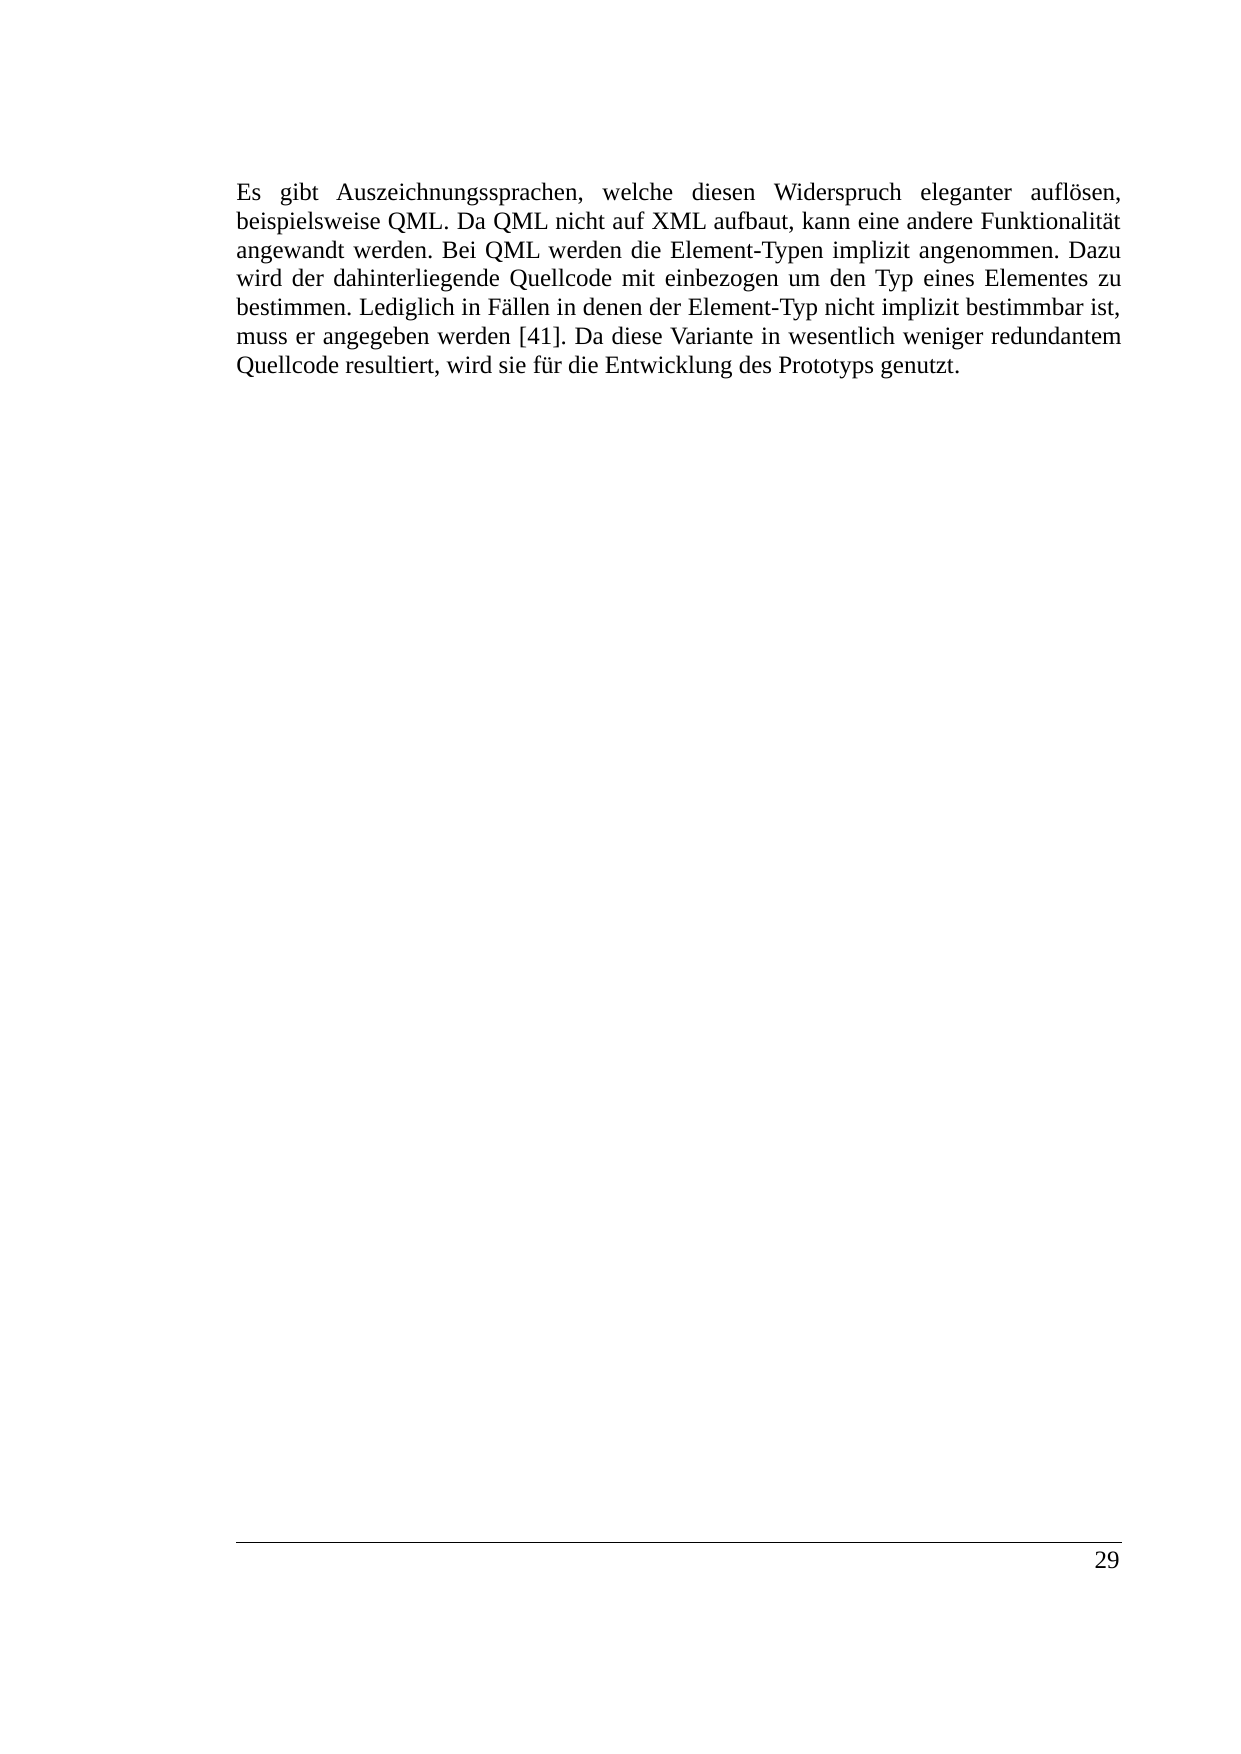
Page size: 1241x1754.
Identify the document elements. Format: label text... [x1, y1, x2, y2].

text Es gibt Auszeichnungssprachen, welche diesen Widerspruch eleganter auflösen, beispielsweise QML. Da QML nicht auf XML aufbaut, kann eine andere Funktionalität angewandt werden. Bei QML werden die Element-Typen implizit angenommen. Dazu wird der dahinterliegende Quellcode mit einbezogen um den Typ eines Elementes zu bestimmen. Lediglich in Fällen in denen der Element-Typ nicht implizit bestimmbar ist, muss er angegeben werden [41]. Da diese Variante in wesentlich weniger redundantem Quellcode resultiert, wird sie für die Entwicklung des Prototyps genutzt. [236, 177, 1122, 378]
